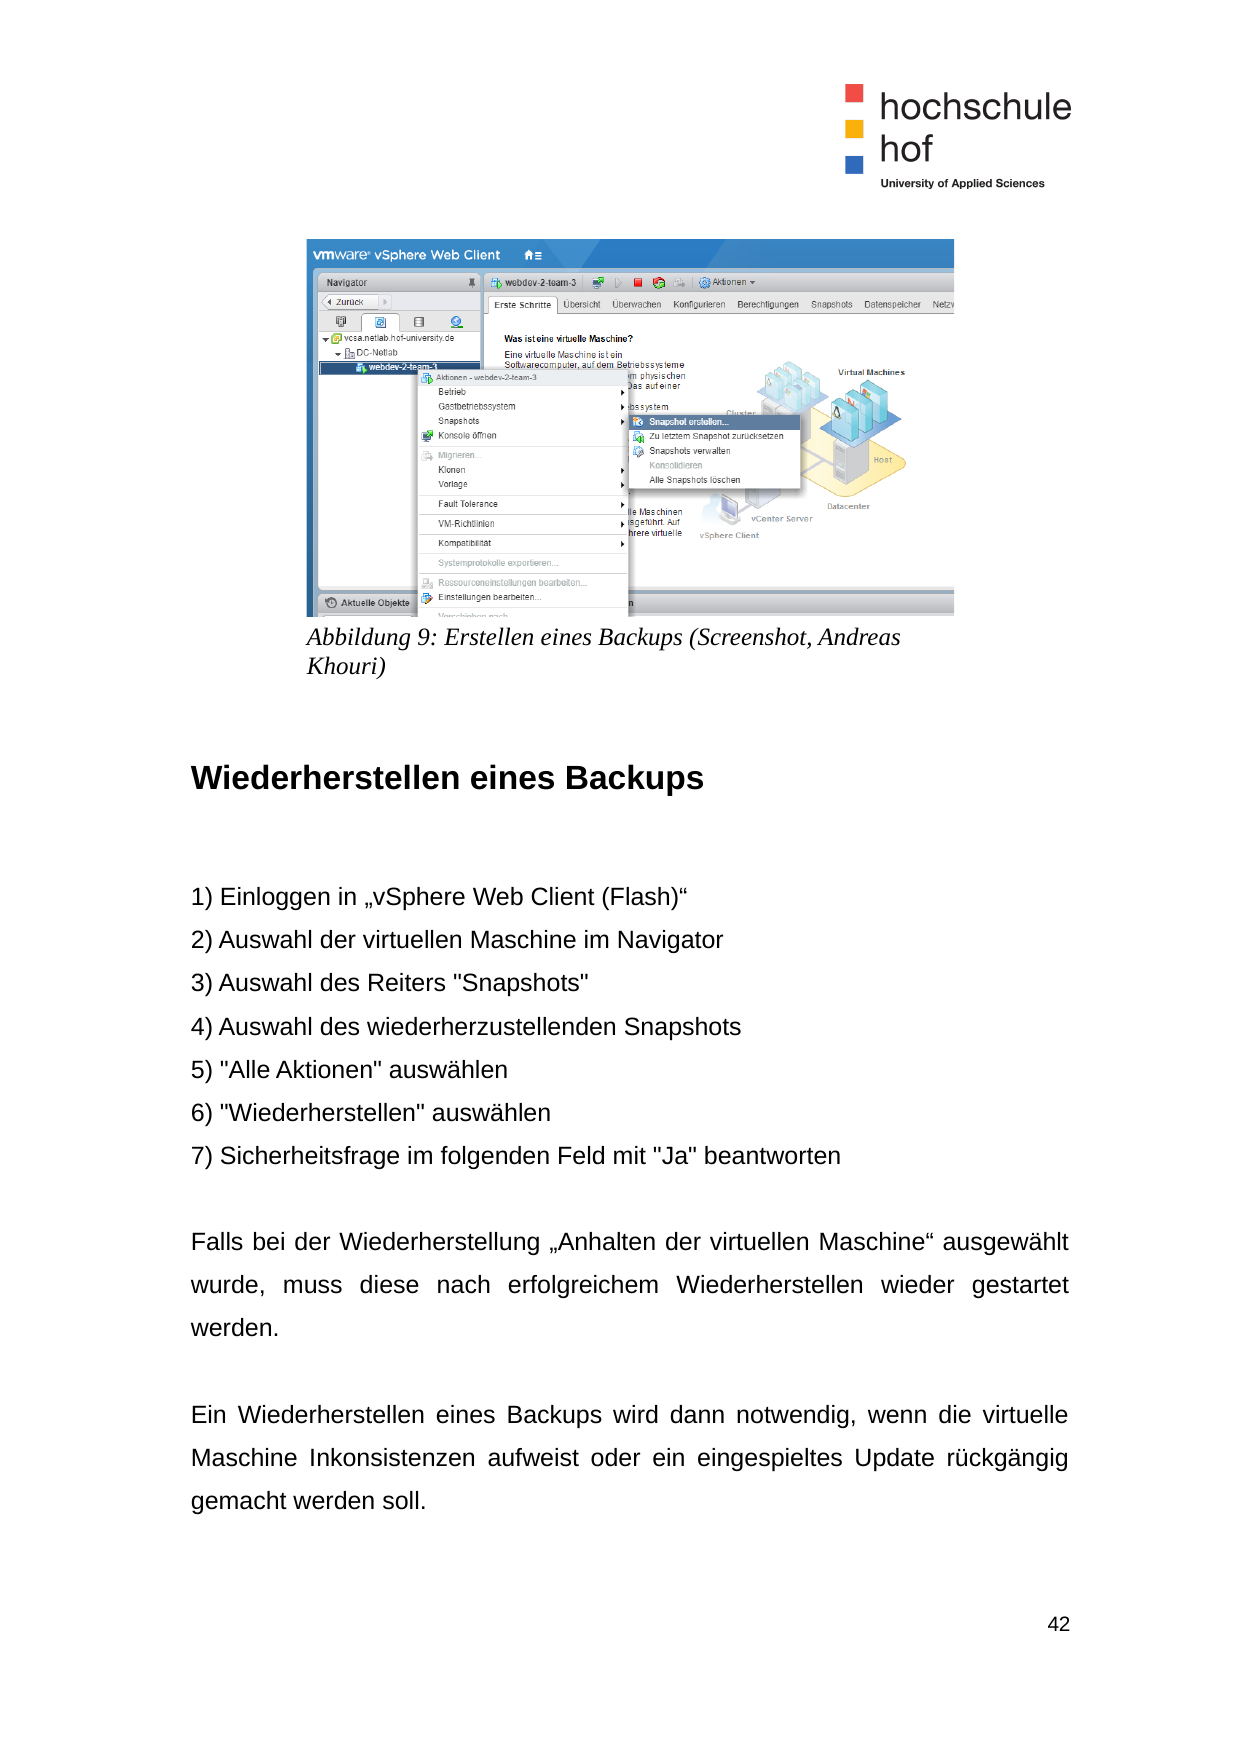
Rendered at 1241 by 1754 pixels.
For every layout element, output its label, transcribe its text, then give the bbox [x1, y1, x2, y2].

text 3) Auswahl des Reiters "Snapshots" [191, 968, 1070, 997]
text 7) Sicherheitsfrage im folgenden Feld mit "Ja" beantworten [191, 1141, 1070, 1169]
text 2) Auswahl der virtuellen Maschine im Navigator [191, 925, 1070, 954]
subtitle Wiederherstellen eines Backups [191, 758, 1070, 796]
text Abbildung 9: Erstellen eines Backups (Screenshot, Andreas Khouri) [307, 617, 954, 679]
picture [845, 84, 1071, 189]
picture [306, 239, 955, 617]
text 4) Auswahl des wiederherzustellenden Snapshots [191, 1011, 1070, 1040]
text 6) "Wiederherstellen" auswählen [191, 1098, 1070, 1126]
text Ein Wiederherstellen eines Backups wird dann notwendig, wenn die virtuelle Maschine Inkonsistenzen aufweist oder ein eingespieltes Update rückgängig gemacht werden soll. [191, 1399, 1070, 1514]
text 5) "Alle Aktionen" auswählen [191, 1054, 1070, 1083]
text Falls bei der Wiederherstellung „Anhalten der virtuellen Maschine“ ausgewählt wurde, muss diese nach erfolgreichem Wiederherstellen wieder gestartet werden. [191, 1227, 1070, 1342]
text 1) Einloggen in „vSphere Web Client (Flash)“ [191, 882, 1070, 911]
